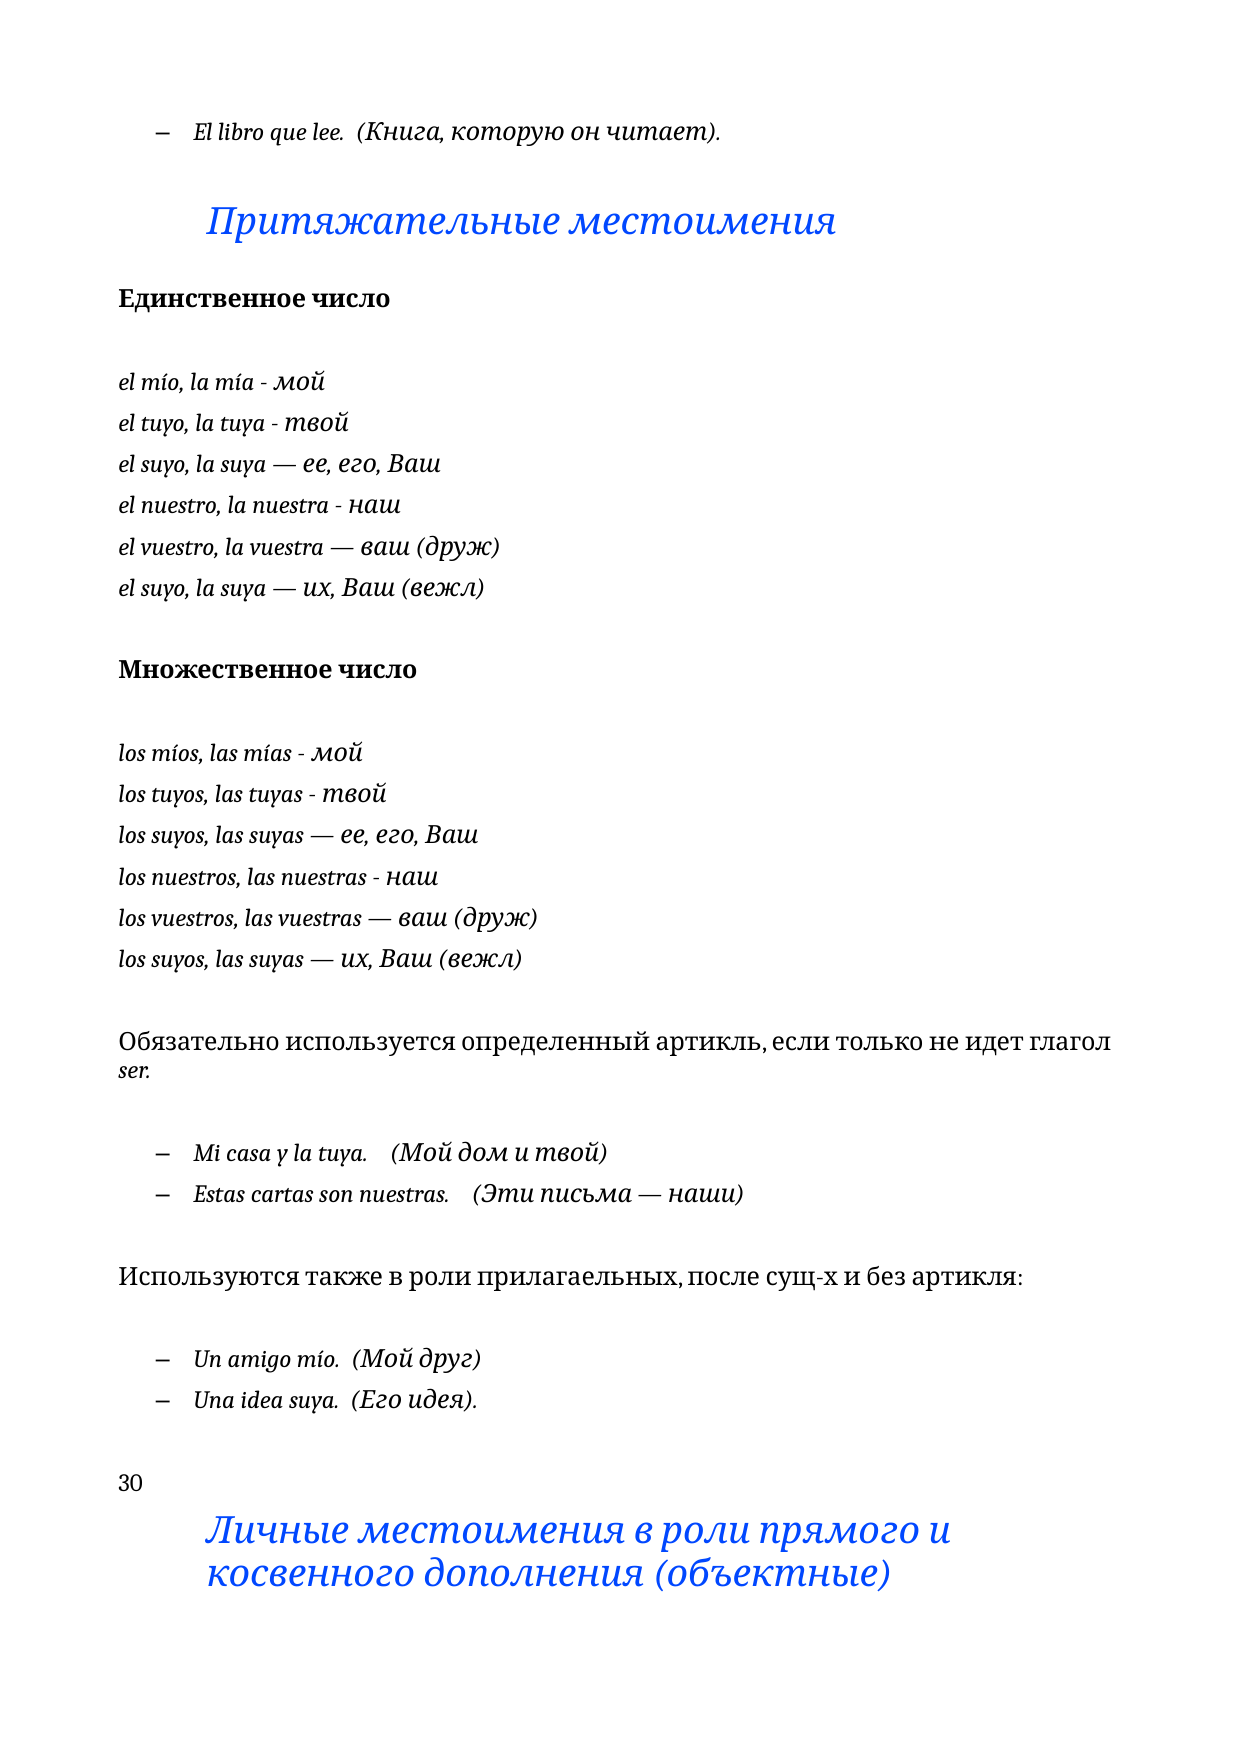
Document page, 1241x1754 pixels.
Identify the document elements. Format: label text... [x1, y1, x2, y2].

text Обязательно используется определенный артикль, если только не идет глагол ser. [118, 1027, 1122, 1085]
text los tuyos, las tuyas - твой [118, 780, 1122, 809]
list Estas cartas son nuestras. (Эти письма — наши) [156, 1180, 1122, 1209]
text los suyos, las suyas — их, Ваш (вежл) [118, 945, 1122, 974]
text los suyos, las suyas — ее, его, Ваш [118, 821, 1122, 850]
text el suyo, la suya — ее, его, Ваш [118, 450, 1122, 479]
text los vuestros, las vuestras — ваш (друж) [118, 904, 1122, 932]
text Множественное число [118, 656, 1122, 685]
text Притяжательные местоимения [207, 201, 1122, 244]
text los míos, las mías - мой [118, 739, 1122, 767]
text Личные местоимения в роли прямого и косвенного дополнения (объектные) [207, 1510, 1122, 1596]
list Un amigo mío. (Мой друг) [156, 1345, 1122, 1374]
list El libro que lee. (Книга, которую он читает). [156, 118, 1122, 147]
text el vuestro, la vuestra — ваш (друж) [118, 532, 1122, 561]
text los nuestros, las nuestras - наш [118, 862, 1122, 891]
text Единственное число [118, 285, 1122, 314]
text 31 [118, 1469, 1122, 1497]
text el nuestro, la nuestra - наш [118, 491, 1122, 520]
text el suyo, la suya — их, Ваш (вежл) [118, 574, 1122, 602]
list Mi casa y la tuya. (Мой дом и твой) [156, 1139, 1122, 1167]
list Una idea suya. (Его идея). [156, 1386, 1122, 1415]
text Используются также в роли прилагаельных, после сущ-х и без артикля: [118, 1262, 1122, 1291]
text el tuyo, la tuya - твой [118, 409, 1122, 437]
text el mío, la mía - мой [118, 367, 1122, 396]
